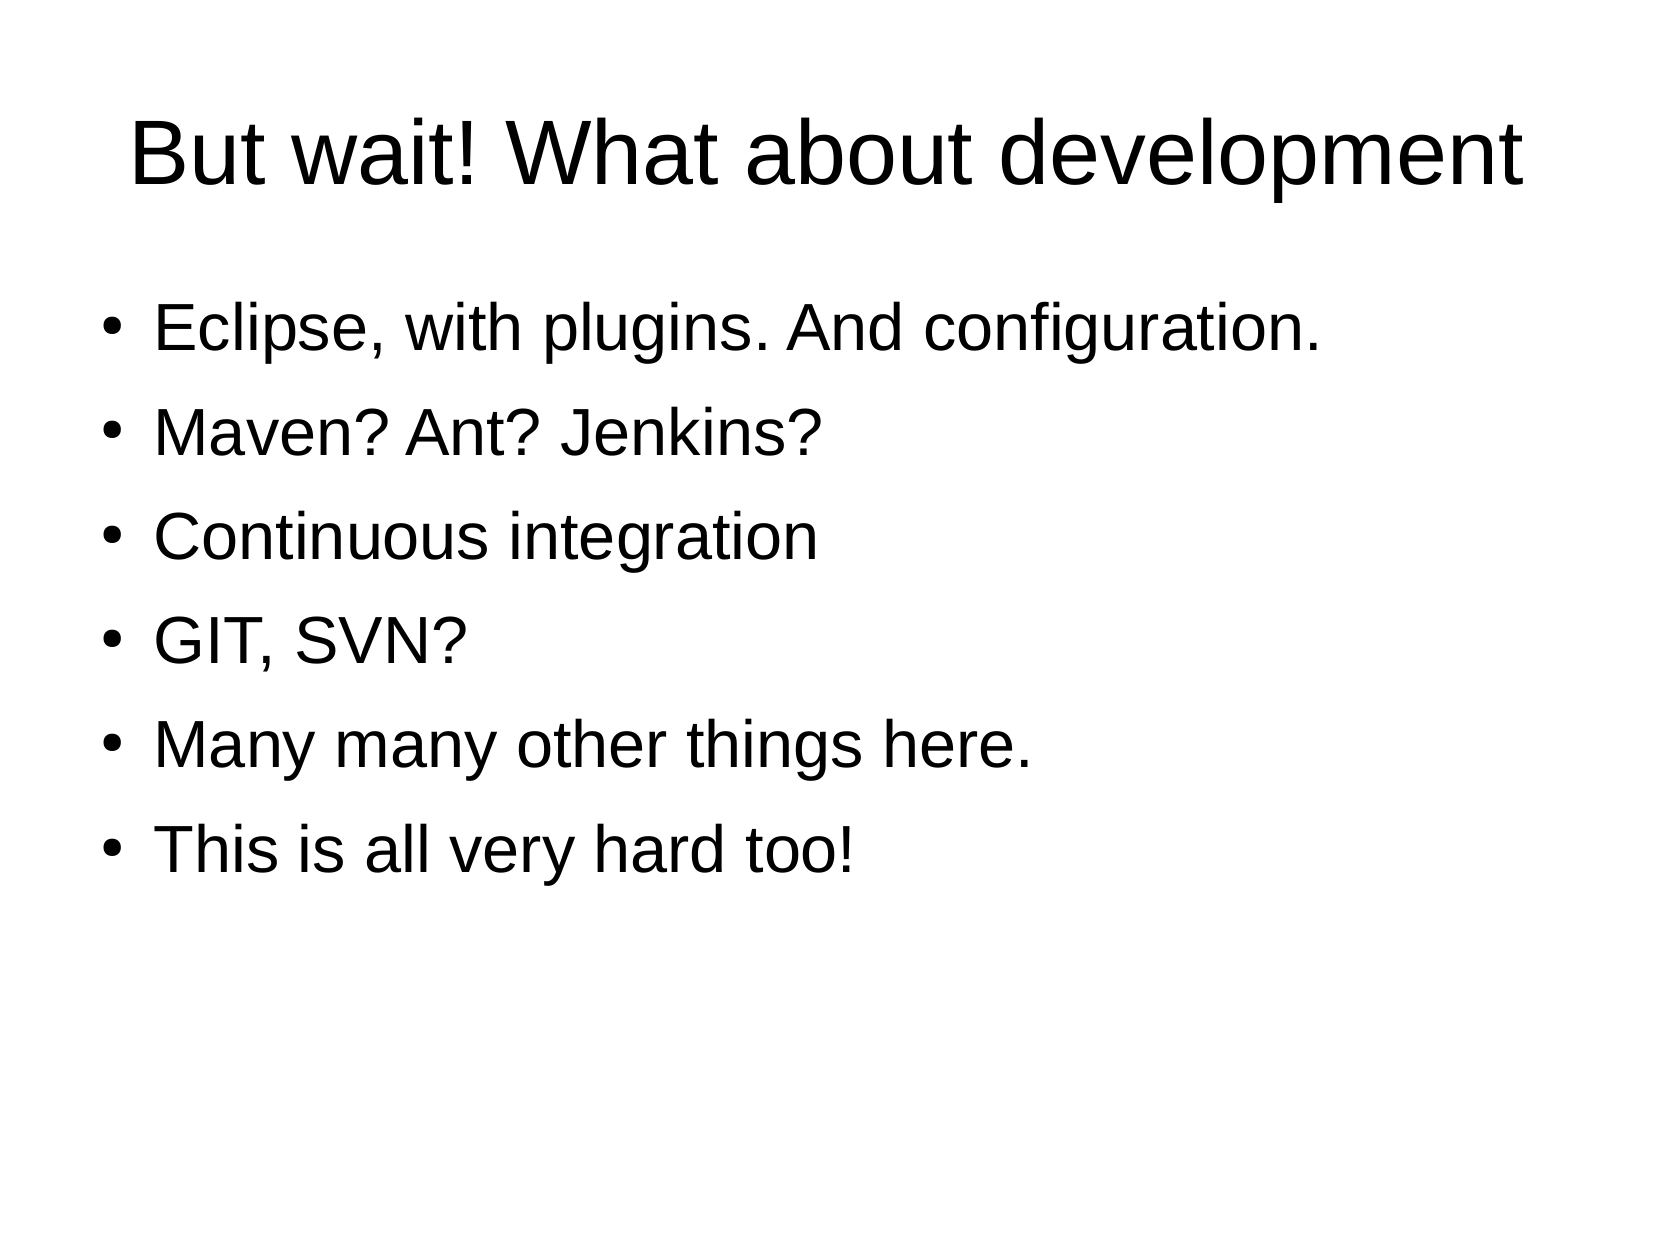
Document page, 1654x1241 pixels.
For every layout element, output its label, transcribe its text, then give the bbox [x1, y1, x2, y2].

list Eclipse, with plugins. And configuration. Maven? Ant? Jenkins? Continuous integration GIT, SVN? Many many other things here. This is all very hard too! [82, 290, 1538, 1010]
title But wait! What about development [82, 49, 1571, 257]
